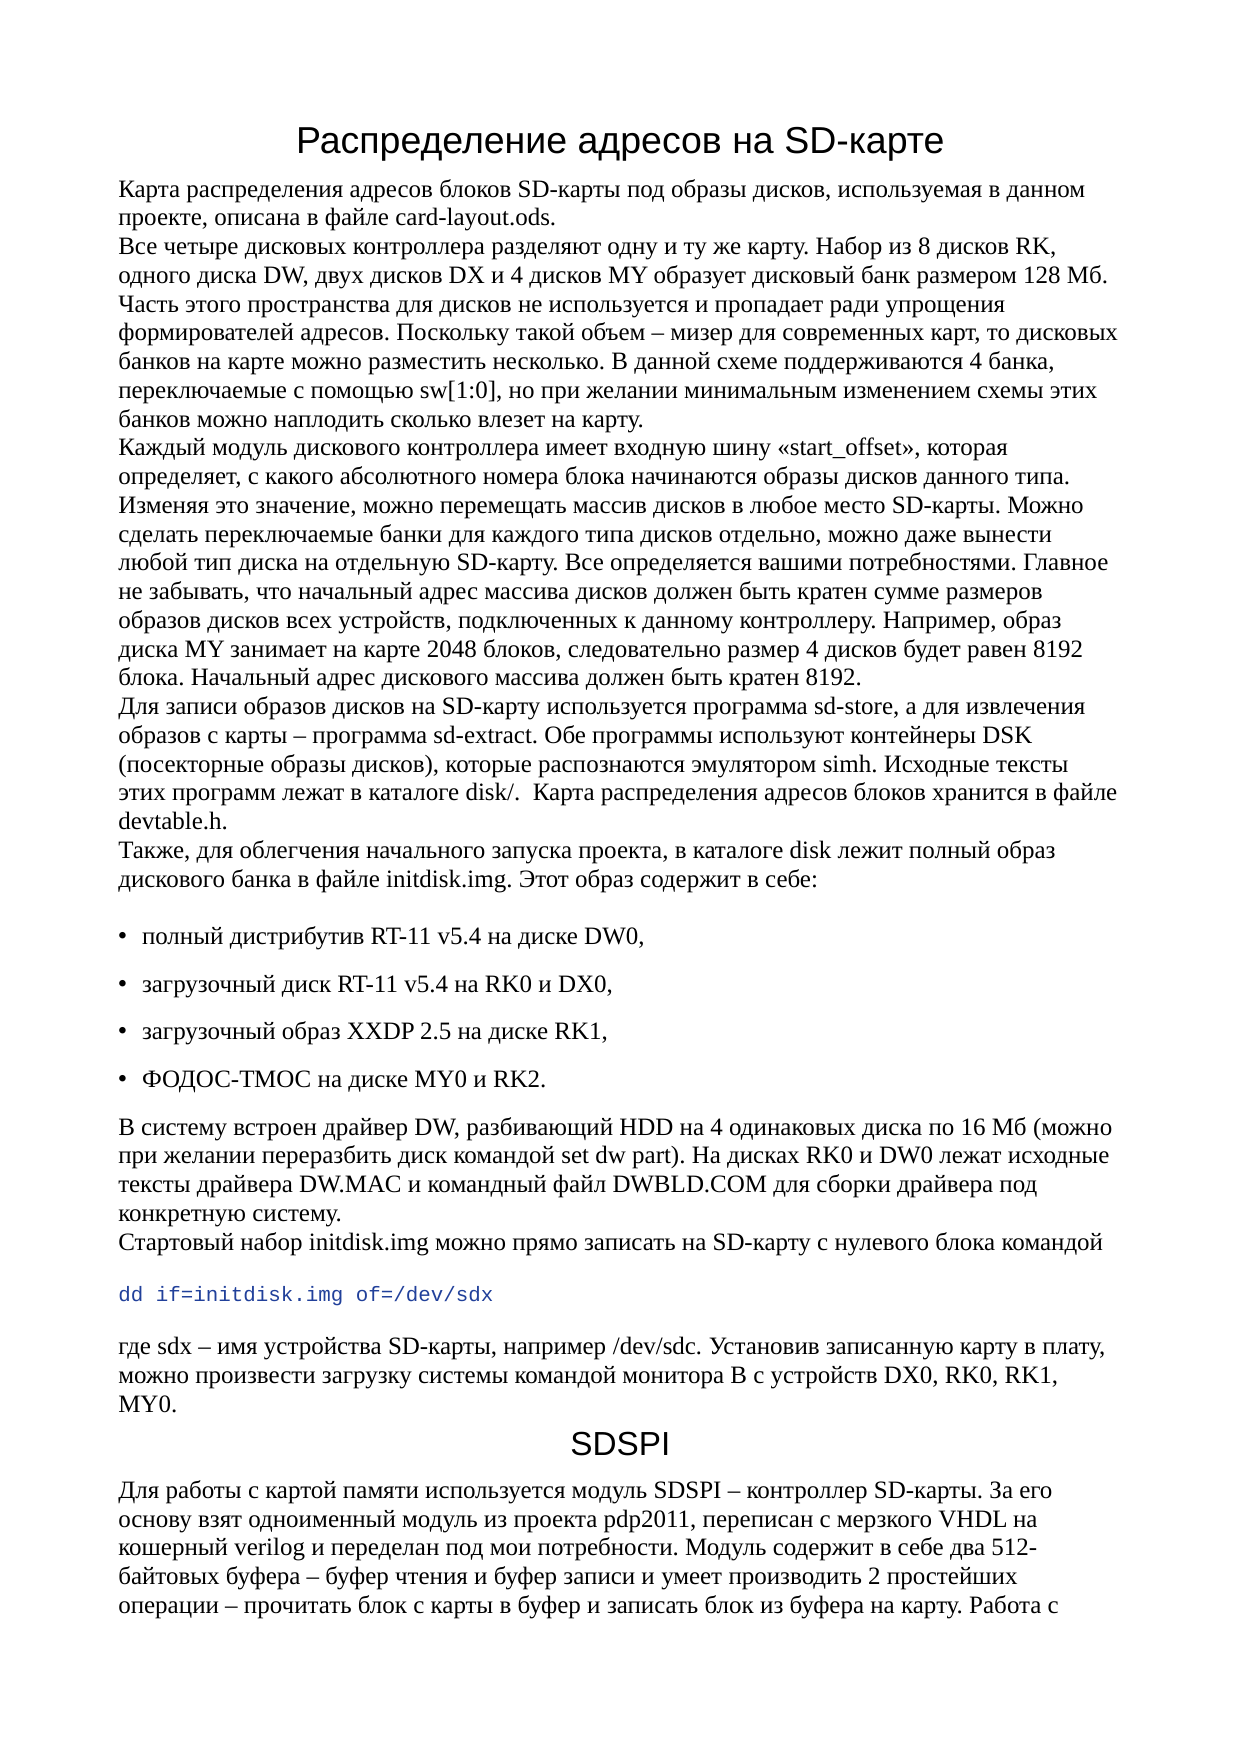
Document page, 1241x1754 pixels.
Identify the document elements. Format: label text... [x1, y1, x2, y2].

text Карта распределения адресов блоков SD-карты под образы дисков, используемая в данном проекте, описана в файле card-layout.ods. [118, 174, 1122, 231]
list ФОДОС-ТМОС на диске MY0 и RK2. [118, 1064, 1122, 1093]
text Также, для облегчения начального запуска проекта, в каталоге disk лежит полный образ дискового банка в файле initdisk.img. Этот образ содержит в себе: [118, 835, 1122, 892]
text Для записи образов дисков на SD-карту используется программа sd-store, а для извлечения образов с карты – программа sd-extract. Обе программы используют контейнеры DSK (посекторные образы дисков), которые распознаются эмулятором simh. Исходные тексты этих программ лежат в каталоге disk/. Карта распределения адресов блоков хранится в файле devtable.h. [118, 691, 1122, 835]
list загрузочный образ XXDP 2.5 на диске RK1, [118, 1016, 1122, 1045]
text Стартовый набор initdisk.img можно прямо записать на SD-карту с нулевого блока командой [118, 1227, 1122, 1255]
subtitle Распределение адресов на SD-карте [118, 118, 1122, 161]
subtitle SDSPI [118, 1424, 1122, 1462]
text Для работы с картой памяти используется модуль SDSPI – контроллер SD-карты. За его основу взят одноименный модуль из проекта pdp2011, переписан с мерзкого VHDL на кошерный verilog и переделан под мои потребности. Модуль содержит в себе два 512-байтовых буфера – буфер чтения и буфер записи и умеет производить 2 простейших операции – прочитать блок с карты в буфер и записать блок из буфера на карту. Работа с [118, 1475, 1122, 1619]
list загрузочный диск RT-11 v5.4 на RK0 и DX0, [118, 969, 1122, 998]
text где sdx – имя устройства SD-карты, например /dev/sdc. Установив записанную карту в плату, можно произвести загрузку системы командой монитора B с устройств DX0, RK0, RK1, MY0. [118, 1331, 1122, 1418]
list полный дистрибутив RT-11 v5.4 на диске DW0, [118, 921, 1122, 950]
text Все четыре дисковых контроллера разделяют одну и ту же карту. Набор из 8 дисков RK, одного диска DW, двух дисков DX и 4 дисков MY образует дисковый банк размером 128 Мб. Часть этого пространства для дисков не используется и пропадает ради упрощения формирователей адресов. Поскольку такой объем – мизер для современных карт, то дисковых банков на карте можно разместить несколько. В данной схеме поддерживаются 4 банка, переключаемые с помощью sw[1:0], но при желании минимальным изменением схемы этих банков можно наплодить сколько влезет на карту. [118, 231, 1122, 432]
text dd if=initdisk.img of=/dev/sdx [118, 1284, 1122, 1308]
text Каждый модуль дискового контроллера имеет входную шину «start_offset», которая определяет, с какого абсолютного номера блока начинаются образы дисков данного типа. Изменяя это значение, можно перемещать массив дисков в любое место SD-карты. Можно сделать переключаемые банки для каждого типа дисков отдельно, можно даже вынести любой тип диска на отдельную SD-карту. Все определяется вашими потребностями. Главное не забывать, что начальный адрес массива дисков должен быть кратен сумме размеров образов дисков всех устройств, подключенных к данному контроллеру. Например, образ диска MY занимает на карте 2048 блоков, следовательно размер 4 дисков будет равен 8192 блока. Начальный адрес дискового массива должен быть кратен 8192. [118, 432, 1122, 691]
text В систему встроен драйвер DW, разбивающий HDD на 4 одинаковых диска по 16 Мб (можно при желании переразбить диск командой set dw part). На дисках RK0 и DW0 лежат исходные тексты драйвера DW.MAC и командный файл DWBLD.COM для сборки драйвера под конкретную систему. [118, 1112, 1122, 1227]
